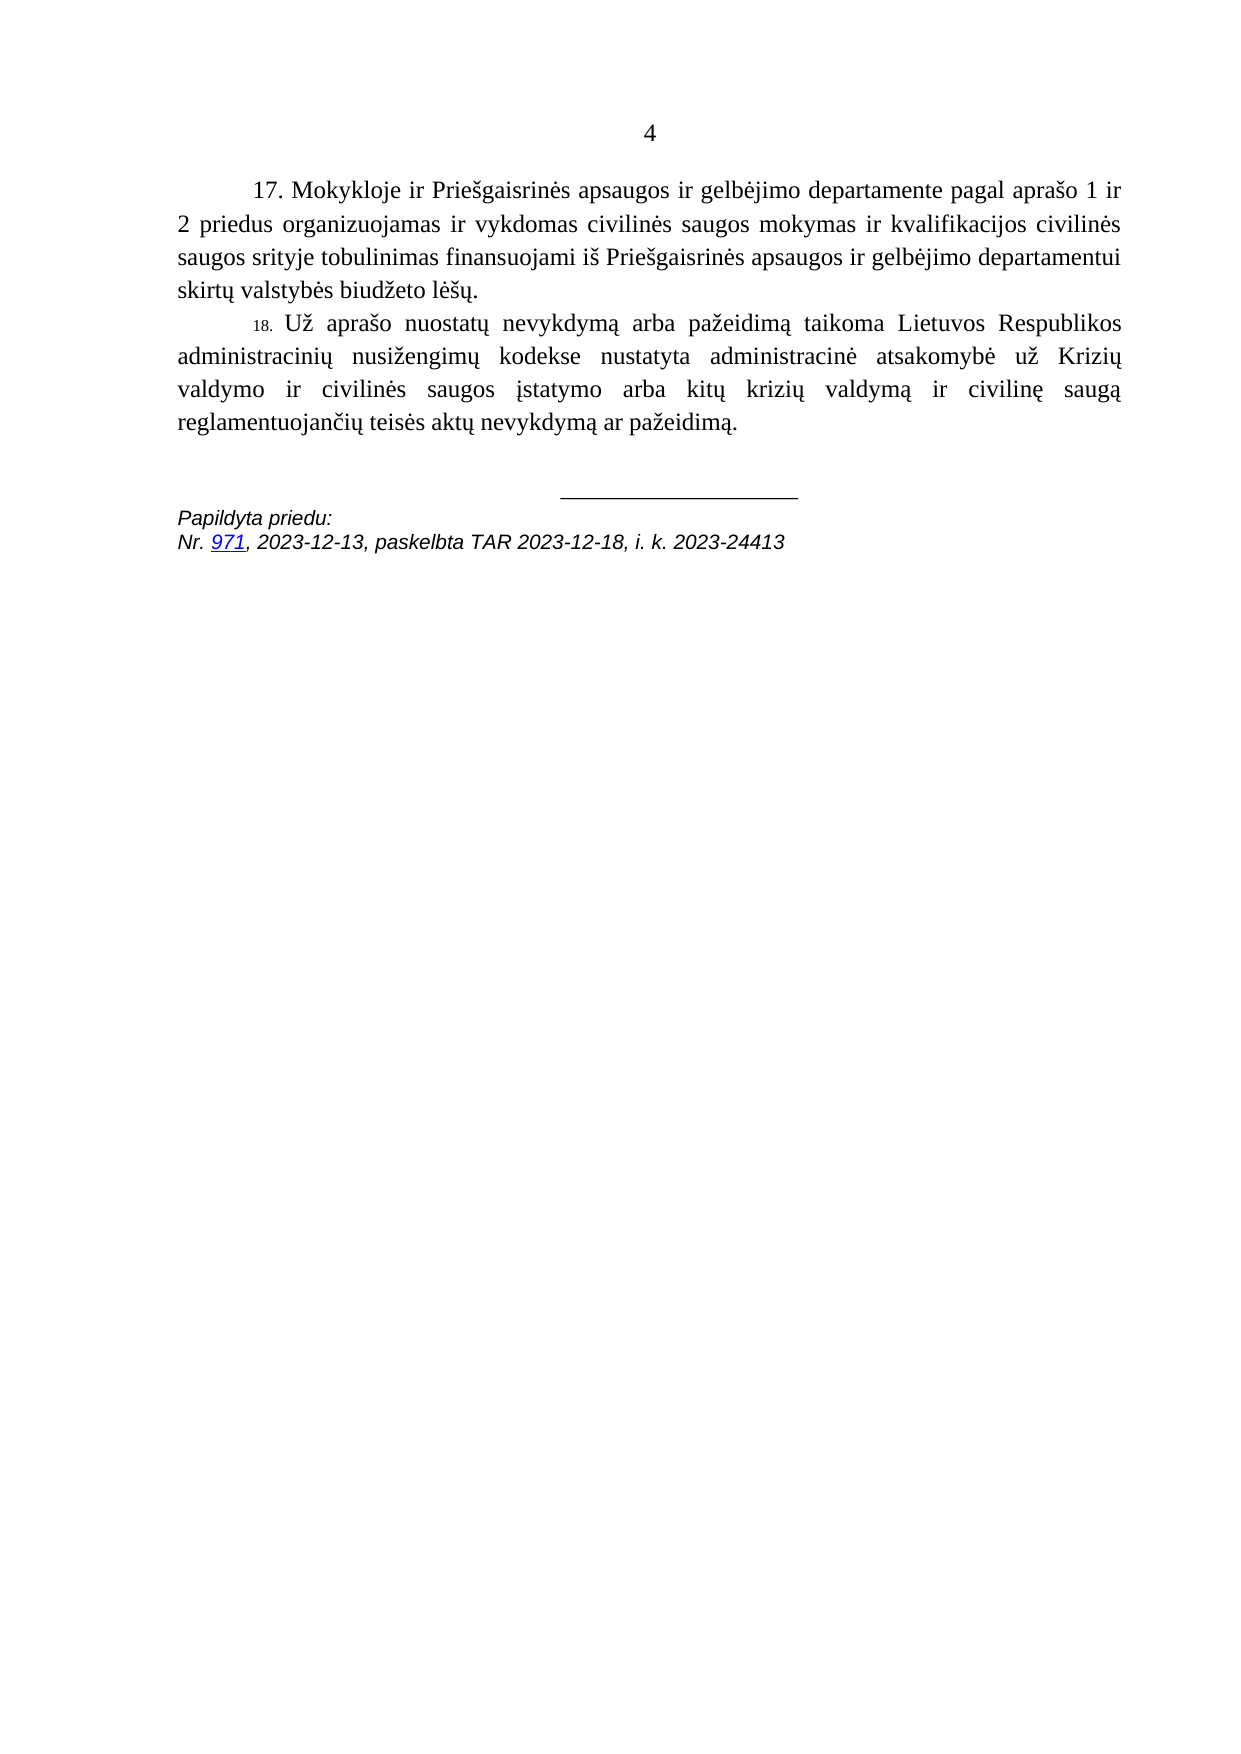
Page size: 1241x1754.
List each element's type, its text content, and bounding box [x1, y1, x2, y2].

text ___________________ [177, 473, 1122, 502]
text 18. Už aprašo nuostatų nevykdymą arba pažeidimą taikoma Lietuvos Respublikos administracinių nusižengimų kodekse nustatyta administracinė atsakomybė už Krizių valdymo ir civilinės saugos įstatymo arba kitų krizių valdymą ir civilinę saugą reglamentuojančių teisės aktų nevykdymą ar pažeidimą. [177, 308, 1122, 436]
text Nr. 971, 2023-12-13, paskelbta TAR 2023-12-18, i. k. 2023-24413 [177, 530, 1122, 554]
text Papildyta priedu: [177, 506, 1122, 530]
text 17. Mokykloje ir Priešgaisrinės apsaugos ir gelbėjimo departamente pagal aprašo 1 ir 2 priedus organizuojamas ir vykdomas civilinės saugos mokymas ir kvalifikacijos civilinės saugos srityje tobulinimas finansuojami iš Priešgaisrinės apsaugos ir gelbėjimo departamentui skirtų valstybės biudžeto lėšų. [177, 176, 1122, 303]
